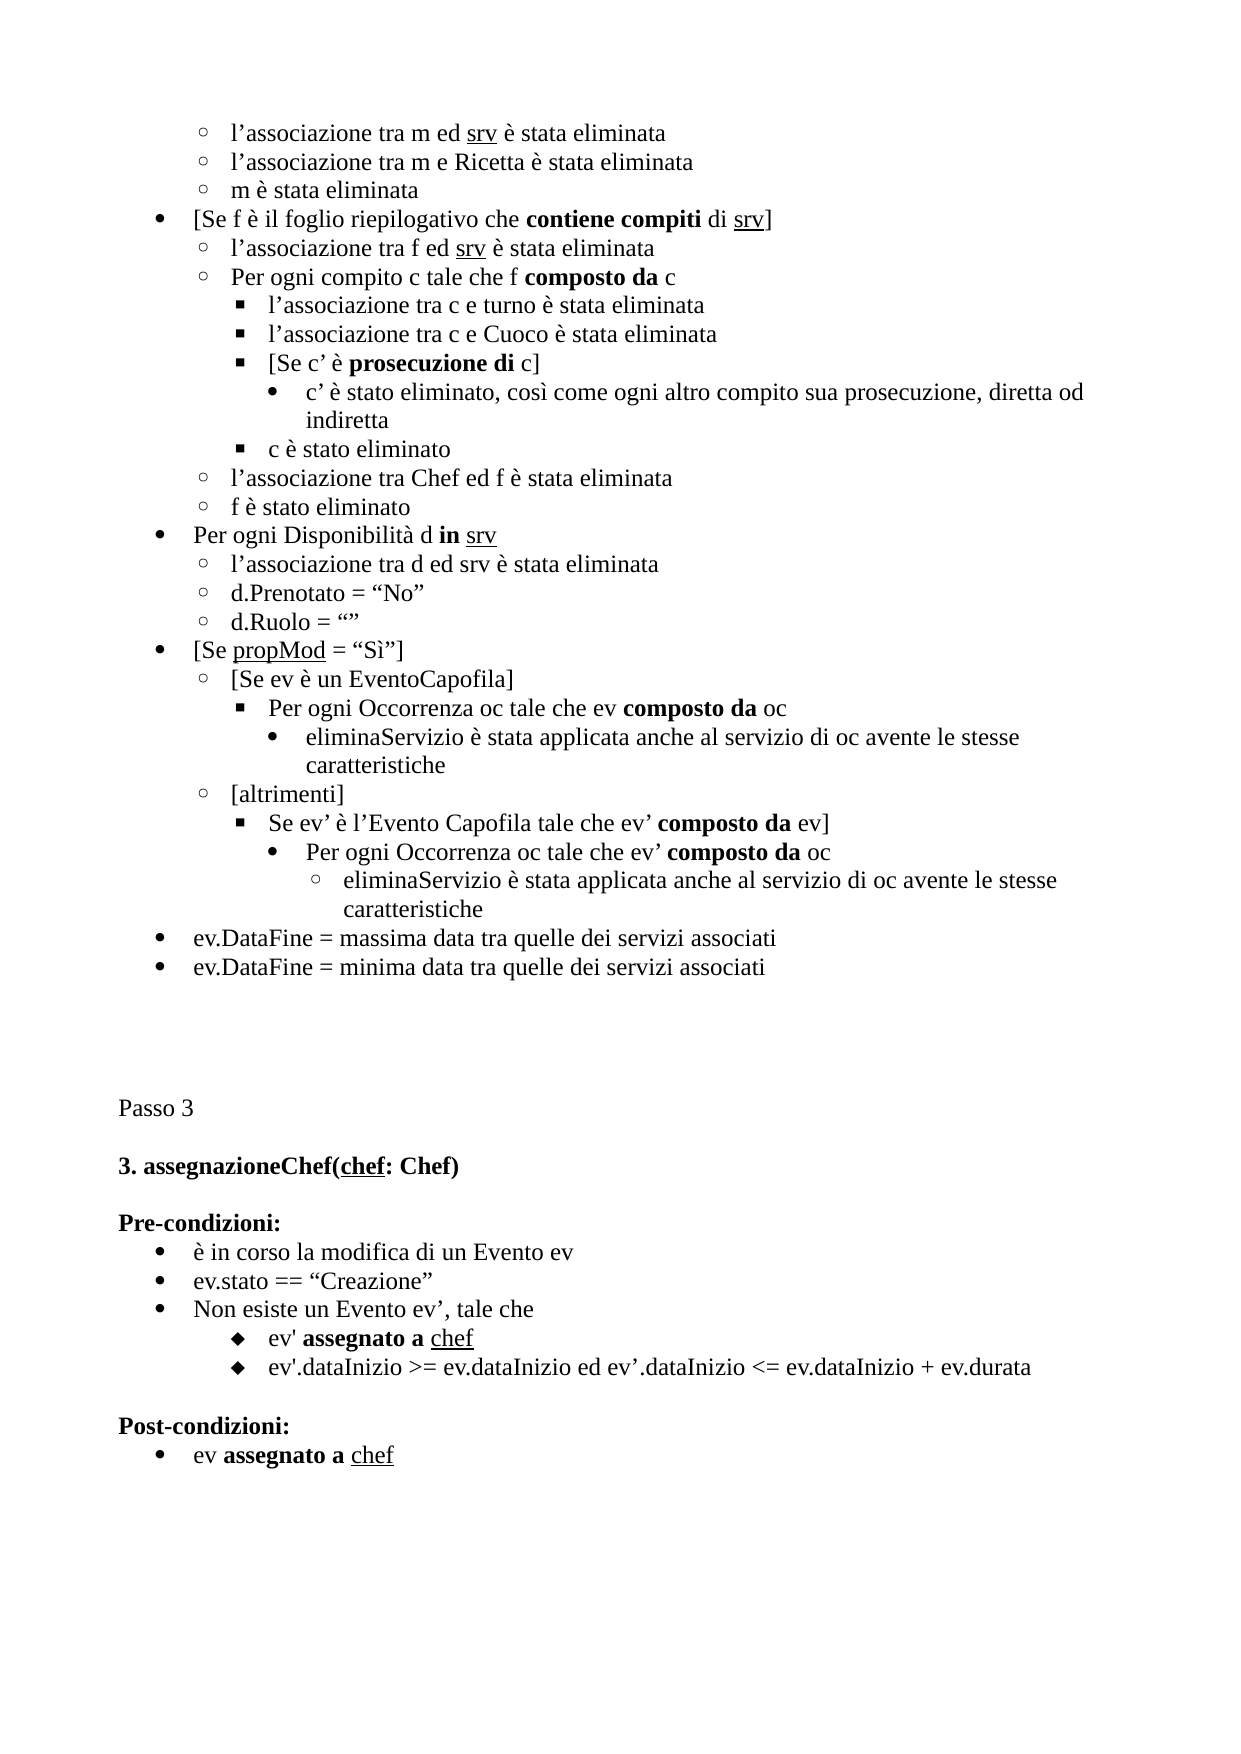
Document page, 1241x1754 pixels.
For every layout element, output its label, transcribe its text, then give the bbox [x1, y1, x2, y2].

list ev.stato == “Creazione” [156, 1266, 1122, 1294]
list Per ogni Occorrenza oc tale che ev’ composto da oc [268, 837, 1122, 866]
list l’associazione tra f ed srv è stata eliminata [193, 233, 1122, 262]
text 3. assegnazioneChef(chef: Chef) [118, 1151, 1122, 1179]
list l’associazione tra m e Ricetta è stata eliminata [193, 147, 1122, 176]
list d.Prenotato = “No” [193, 578, 1122, 607]
list l’associazione tra c e Cuoco è stata eliminata [231, 319, 1122, 348]
text Pre-condizioni: [118, 1208, 1122, 1237]
list [altrimenti] [193, 779, 1122, 808]
text Post-condizioni: [118, 1411, 1122, 1440]
list [Se propMod = “Sì”] [156, 636, 1122, 664]
list Non esiste un Evento ev’, tale che [156, 1294, 1122, 1323]
list Se ev’ è l’Evento Capofila tale che ev’ composto da ev] [231, 808, 1122, 837]
list [Se ev è un EventoCapofila] [193, 664, 1122, 693]
list Per ogni Occorrenza oc tale che ev composto da oc [231, 693, 1122, 722]
list [Se c’ è prosecuzione di c] [231, 348, 1122, 377]
list d.Ruolo = “” [193, 607, 1122, 636]
list c’ è stato eliminato, così come ogni altro compito sua prosecuzione, diretta od indiretta [268, 377, 1122, 434]
list eliminaServizio è stata applicata anche al servizio di oc avente le stesse caratteristiche [306, 866, 1122, 923]
list ev.DataFine = minima data tra quelle dei servizi associati [156, 952, 1122, 981]
list [Se f è il foglio riepilogativo che contiene compiti di srv] [156, 204, 1122, 233]
list ev.DataFine = massima data tra quelle dei servizi associati [156, 923, 1122, 952]
list m è stata eliminata [193, 176, 1122, 204]
list f è stato eliminato [193, 492, 1122, 521]
list c è stato eliminato [231, 434, 1122, 463]
list ev assegnato a chef [156, 1440, 1122, 1469]
list l’associazione tra m ed srv è stata eliminata [193, 118, 1122, 147]
list eliminaServizio è stata applicata anche al servizio di oc avente le stesse caratteristiche [268, 722, 1122, 779]
list l’associazione tra c e turno è stata eliminata [231, 291, 1122, 319]
list ev'.dataInizio >= ev.dataInizio ed ev’.dataInizio <= ev.dataInizio + ev.durata [231, 1352, 1122, 1381]
list l’associazione tra Chef ed f è stata eliminata [193, 463, 1122, 492]
list Per ogni Disponibilità d in srv [156, 521, 1122, 549]
text Passo 3 [118, 1093, 1122, 1122]
list l’associazione tra d ed srv è stata eliminata [193, 549, 1122, 578]
list è in corso la modifica di un Evento ev [156, 1237, 1122, 1266]
list Per ogni compito c tale che f composto da c [193, 262, 1122, 291]
list ev' assegnato a chef [231, 1323, 1122, 1352]
